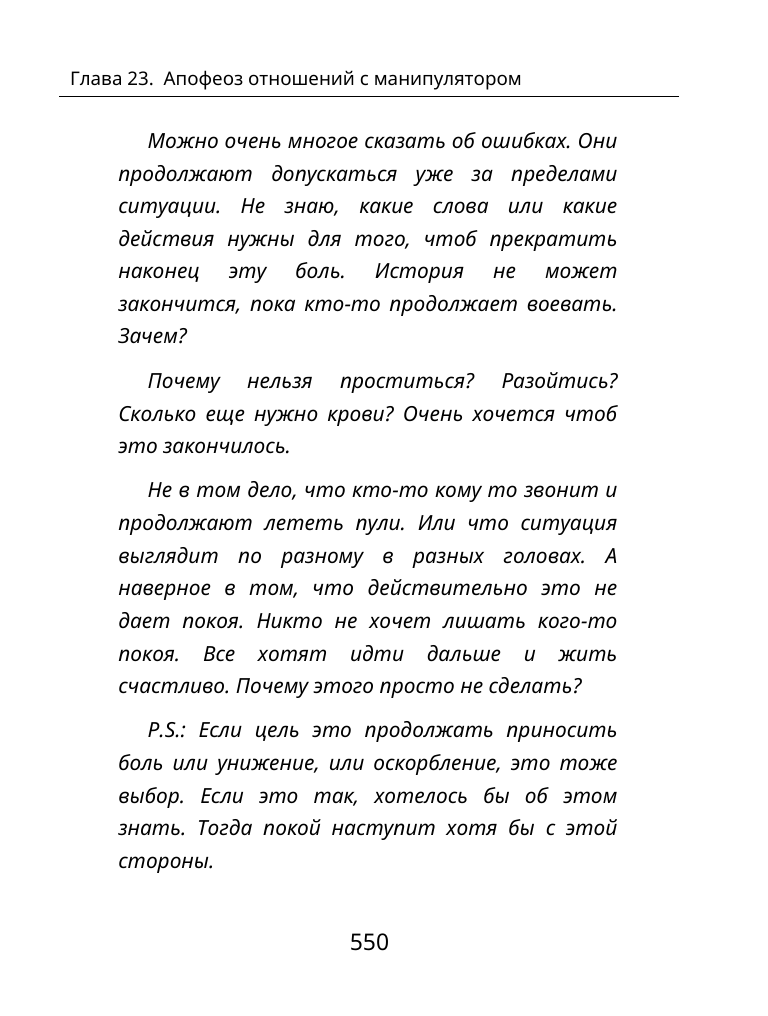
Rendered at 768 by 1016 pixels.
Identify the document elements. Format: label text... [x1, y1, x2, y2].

text Можно очень многое сказать об ошибках. Они продолжают допускаться уже за пределами ситуации. Не знаю, какие слова или какие действия нужны для того, чтоб прекратить наконец эту боль. История не может закончится, пока кто-то продолжает воевать. Зачем? [118, 126, 620, 350]
text Не в том дело, что кто-то кому то звонит и продолжают лететь пули. Или что ситуация выглядит по разному в разных головах. А наверное в том, что действительно это не дает покоя. Никто не хочет лишать кого-то покоя. Все хотят идти дальше и жить счастливо. Почему этого просто не сделать? [118, 476, 620, 700]
text Почему нельзя проститься? Разойтись? Сколько еще нужно крови? Очень хочется чтоб это закончилось. [118, 366, 620, 460]
text P.S.: Если цель это продолжать приносить боль или унижение, или оскорбление, это тоже выбор. Если это так, хотелось бы об этом знать. Тогда покой наступит хотя бы с этой стороны. [118, 716, 620, 874]
